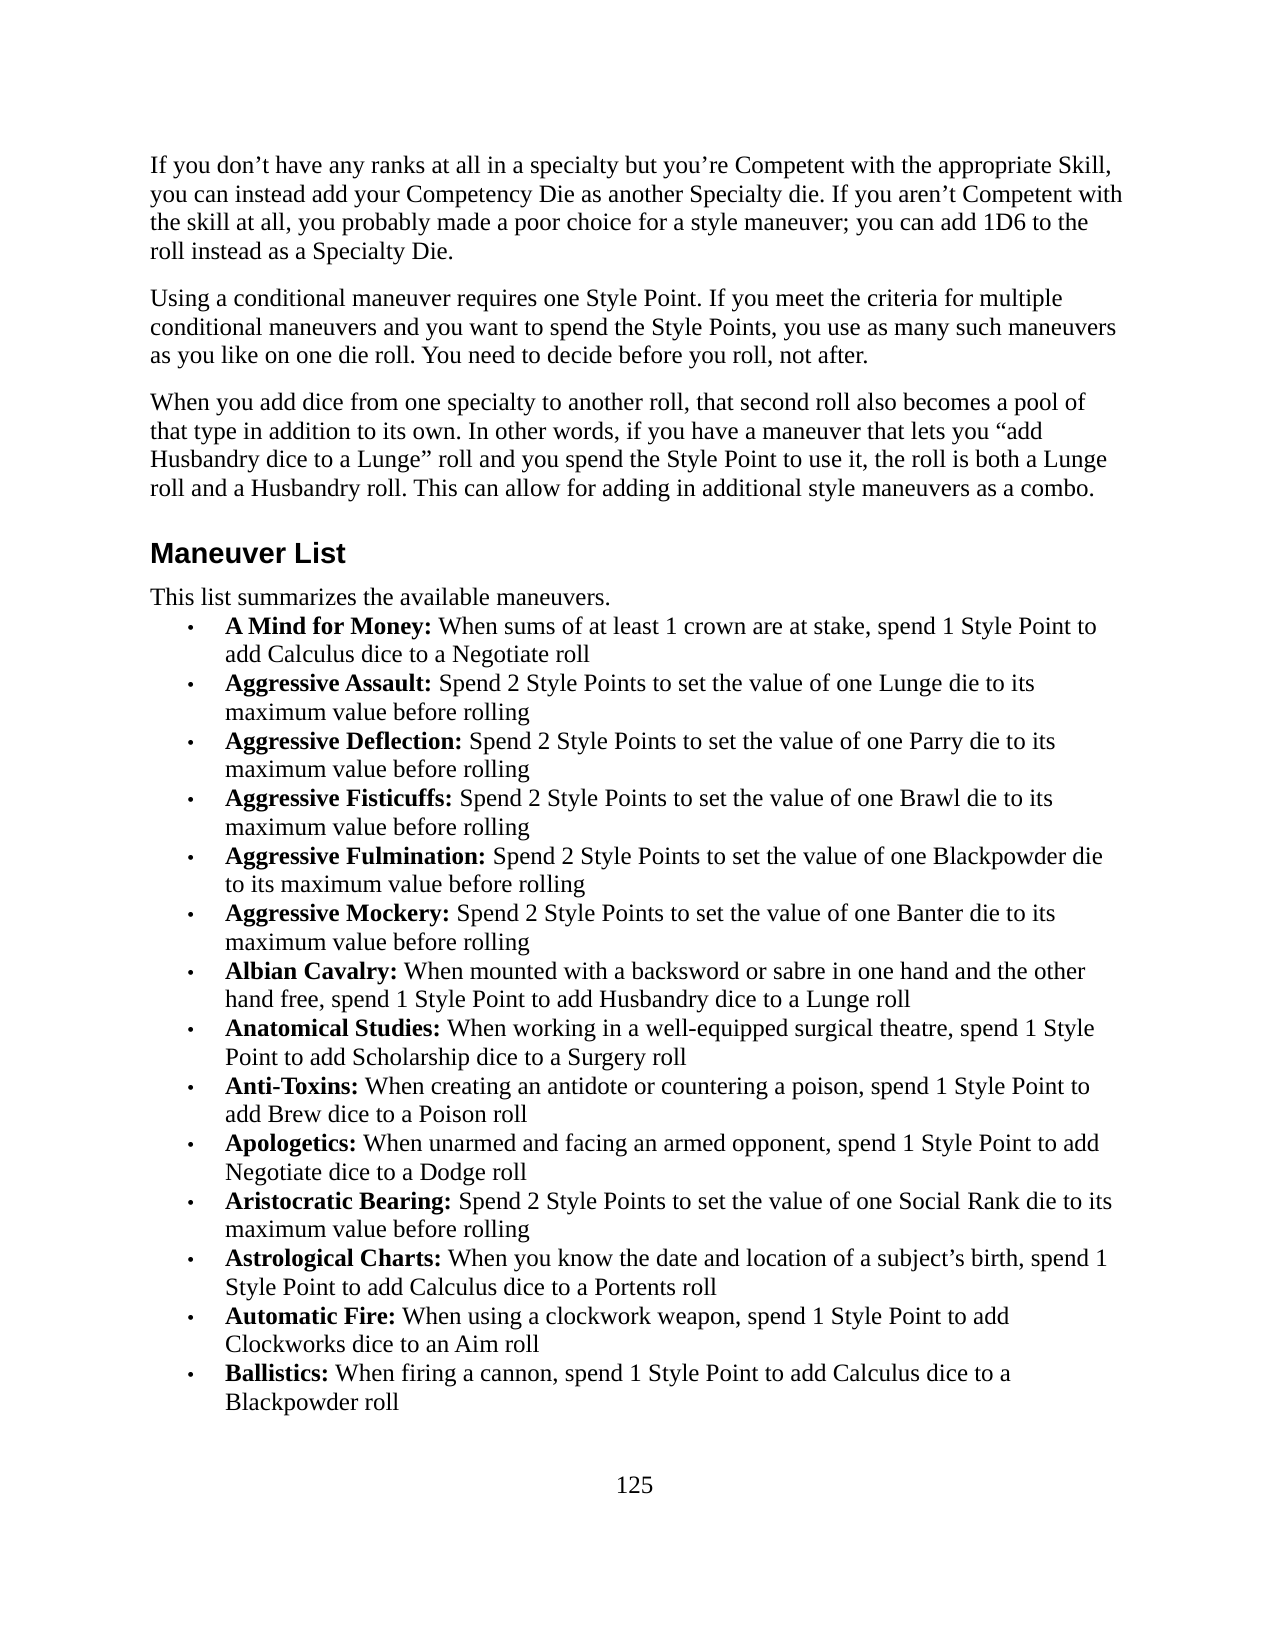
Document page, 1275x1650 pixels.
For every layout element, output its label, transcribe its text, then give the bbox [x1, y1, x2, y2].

list Anatomical Studies: When working in a well-equipped surgical theatre, spend 1 Style Point to add Scholarship dice to a Surgery roll [187, 1013, 1125, 1071]
list Ballistics: When firing a cannon, spend 1 Style Point to add Calculus dice to a Blackpowder roll [187, 1358, 1125, 1416]
list Aggressive Assault: Spend 2 Style Points to set the value of one Lunge die to its maximum value before rolling [187, 668, 1125, 726]
list A Mind for Money: When sums of at least 1 crown are at stake, spend 1 Style Point to add Calculus dice to a Negotiate roll [187, 611, 1125, 668]
list Automatic Fire: When using a clockwork weapon, spend 1 Style Point to add Clockworks dice to an Aim roll [187, 1301, 1125, 1358]
list Aristocratic Bearing: Spend 2 Style Points to set the value of one Social Rank die to its maximum value before rolling [187, 1186, 1125, 1243]
text If you don’t have any ranks at all in a specialty but you’re Competent with the appropriate Skill, you can instead add your Competency Die as another Specialty die. If you aren’t Competent with the skill at all, you probably made a poor choice for a style maneuver; you can add 1D6 to the roll instead as a Specialty Die. [150, 150, 1125, 265]
list Astrological Charts: When you know the date and location of a subject’s birth, spend 1 Style Point to add Calculus dice to a Portents roll [187, 1243, 1125, 1301]
text This list summarizes the available maneuvers. [150, 582, 1125, 611]
text When you add dice from one specialty to another roll, that second roll also becomes a pool of that type in addition to its own. In other words, if you have a maneuver that lets you “add Husbandry dice to a Lunge” roll and you spend the Style Point to use it, the roll is both a Lunge roll and a Husbandry roll. This can allow for adding in additional style maneuvers as a combo. [150, 387, 1125, 502]
list Albian Cavalry: When mounted with a backsword or sabre in one hand and the other hand free, spend 1 Style Point to add Husbandry dice to a Lunge roll [187, 956, 1125, 1013]
list Anti-Toxins: When creating an antidote or countering a poison, spend 1 Style Point to add Brew dice to a Poison roll [187, 1071, 1125, 1128]
list Aggressive Fulmination: Spend 2 Style Points to set the value of one Blackpowder die to its maximum value before rolling [187, 841, 1125, 898]
list Apologetics: When unarmed and facing an armed opponent, spend 1 Style Point to add Negotiate dice to a Dodge roll [187, 1128, 1125, 1186]
text Using a conditional maneuver requires one Style Point. If you meet the criteria for multiple conditional maneuvers and you want to spend the Style Points, you use as many such maneuvers as you like on one die roll. You need to decide before you roll, not after. [150, 283, 1125, 369]
list Aggressive Mockery: Spend 2 Style Points to set the value of one Banter die to its maximum value before rolling [187, 898, 1125, 956]
list Aggressive Fisticuffs: Spend 2 Style Points to set the value of one Brawl die to its maximum value before rolling [187, 783, 1125, 841]
list Aggressive Deflection: Spend 2 Style Points to set the value of one Parry die to its maximum value before rolling [187, 726, 1125, 783]
subtitle Maneuver List [150, 536, 1125, 569]
